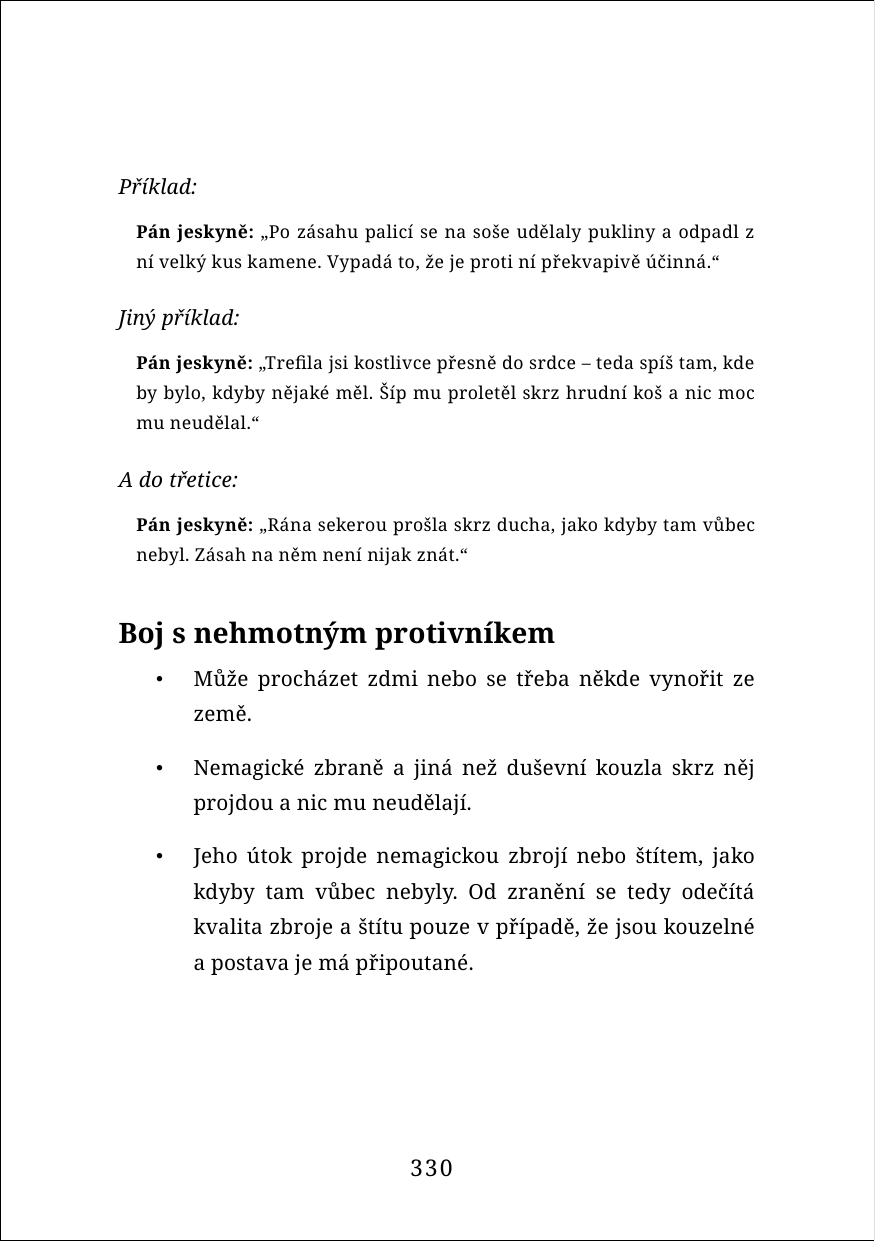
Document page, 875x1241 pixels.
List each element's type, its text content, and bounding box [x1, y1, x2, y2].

list Jeho útok projde nemagickou zbrojí nebo štítem, jako kdyby tam vůbec nebyly. Od zranění se tedy odečítá kvalita zbroje a štítu pouze v případě, že jsou kouzelné a postava je má připoutané. [156, 841, 756, 976]
text Pán jeskyně: „Po zásahu palicí se na soše udělaly pukliny a odpadl z ní velký kus kamene. Vypadá to, že je proti ní překvapivě účinná.“ [136, 219, 756, 273]
list Nemagické zbraně a jiná než duševní kouzla skrz něj projdou a nic mu neudělají. [156, 753, 756, 817]
subtitle Boj s nehmotným protivníkem [118, 614, 756, 652]
list Může procházet zdmi nebo se třeba někde vynořit ze země. [156, 664, 756, 728]
text Pán jeskyně: „Trefila jsi kostlivce přesně do srdce – teda spíš tam, kde by bylo, kdyby nějaké měl. Šíp mu proletěl skrz hrudní koš a nic moc mu neudělal.“ [136, 350, 756, 435]
text Příklad: [118, 172, 756, 200]
text Pán jeskyně: „Rána sekerou prošla skrz ducha, jako kdyby tam vůbec nebyl. Zásah na něm není nijak znát.“ [136, 512, 756, 566]
text Jiný příklad: [118, 303, 756, 332]
text A do třetice: [118, 465, 756, 493]
